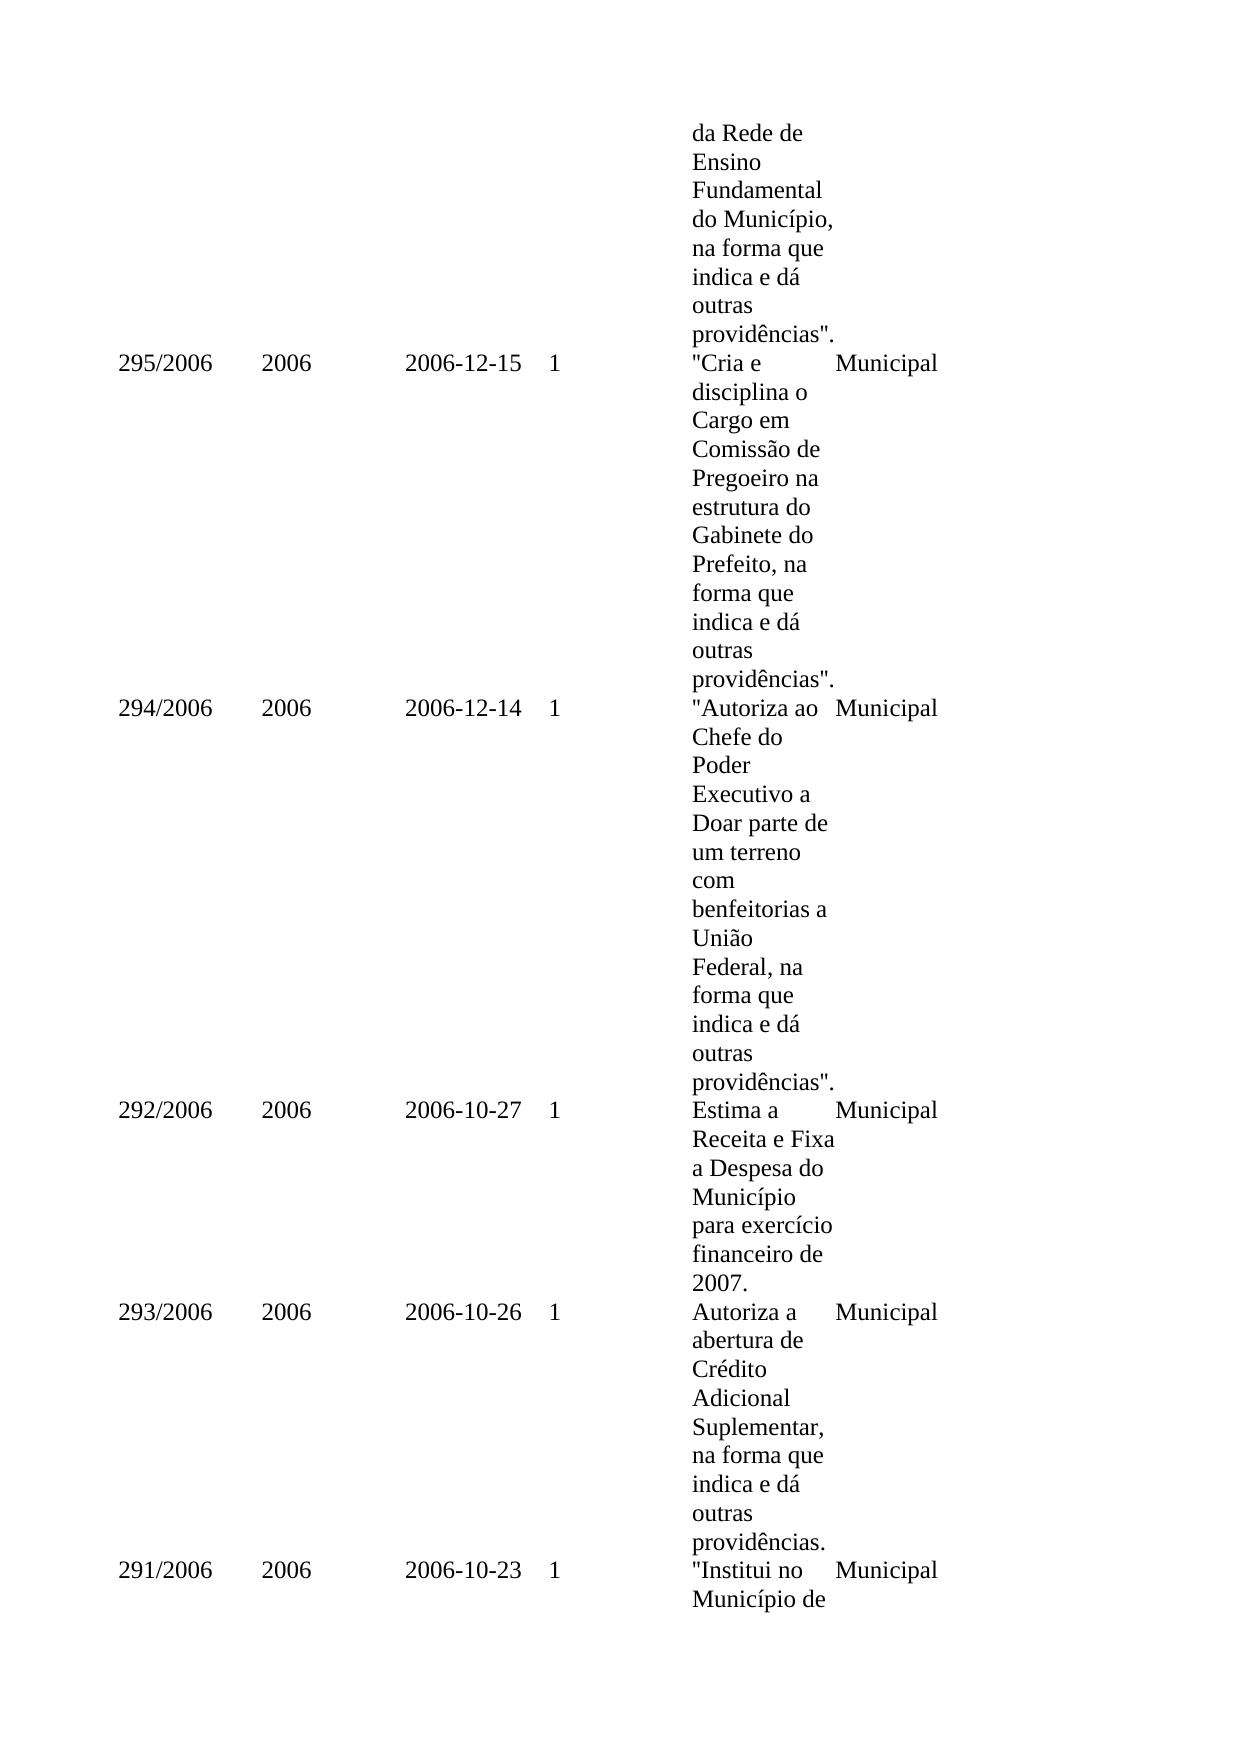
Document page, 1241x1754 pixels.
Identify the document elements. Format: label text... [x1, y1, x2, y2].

table_cell ''Cria e disciplina o Cargo em Comissão de Pregoeiro na estrutura do Gabinete do Prefeito, na forma que indica e dá outras providências''. [692, 348, 835, 693]
table_cell Municipal [835, 1096, 979, 1297]
table_cell 2006-10-23 [405, 1556, 548, 1613]
table_cell Municipal [835, 693, 979, 1096]
table_cell 2006 [261, 348, 405, 693]
table_cell 291/2006 [118, 1556, 261, 1613]
table_cell 1 [548, 348, 692, 693]
table_cell 2006-12-15 [405, 348, 548, 693]
table_cell Autoriza a abertura de Crédito Adicional Suplementar, na forma que indica e dá outras providências. [692, 1297, 835, 1556]
table_cell [979, 1556, 1122, 1613]
table_cell [261, 118, 405, 348]
table_cell 1 [548, 1556, 692, 1613]
table_cell 2006 [261, 693, 405, 1096]
table_cell [979, 1297, 1122, 1556]
table_cell 2006 [261, 1096, 405, 1297]
table_cell [979, 118, 1122, 348]
table_cell Municipal [835, 348, 979, 693]
table_cell 2006-10-26 [405, 1297, 548, 1556]
table_cell ''Autoriza ao Chefe do Poder Executivo a Doar parte de um terreno com benfeitorias a União Federal, na forma que indica e dá outras providências''. [692, 693, 835, 1096]
table_cell 1 [548, 693, 692, 1096]
table_cell 1 [548, 1297, 692, 1556]
table_cell Estima a Receita e Fixa a Despesa do Município para exercício financeiro de 2007. [692, 1096, 835, 1297]
table_cell 2006 [261, 1556, 405, 1613]
table_cell Municipal [835, 1297, 979, 1556]
table_cell 2006 [261, 1297, 405, 1556]
table_cell [979, 1096, 1122, 1297]
table_cell [548, 118, 692, 348]
table_cell 295/2006 [118, 348, 261, 693]
table_cell 2006-10-27 [405, 1096, 548, 1297]
table_cell [979, 348, 1122, 693]
table_cell 293/2006 [118, 1297, 261, 1556]
table_cell [979, 693, 1122, 1096]
table_cell [118, 118, 261, 348]
table_cell 294/2006 [118, 693, 261, 1096]
table_cell 2006-12-14 [405, 693, 548, 1096]
table_cell 292/2006 [118, 1096, 261, 1297]
table_cell 1 [548, 1096, 692, 1297]
table_cell ''Institui no Município de [692, 1556, 835, 1613]
table_cell [405, 118, 548, 348]
table_cell [835, 118, 979, 348]
table_cell Municipal [835, 1556, 979, 1613]
table_cell da Rede de Ensino Fundamental do Município, na forma que indica e dá outras providências''. [692, 118, 835, 348]
